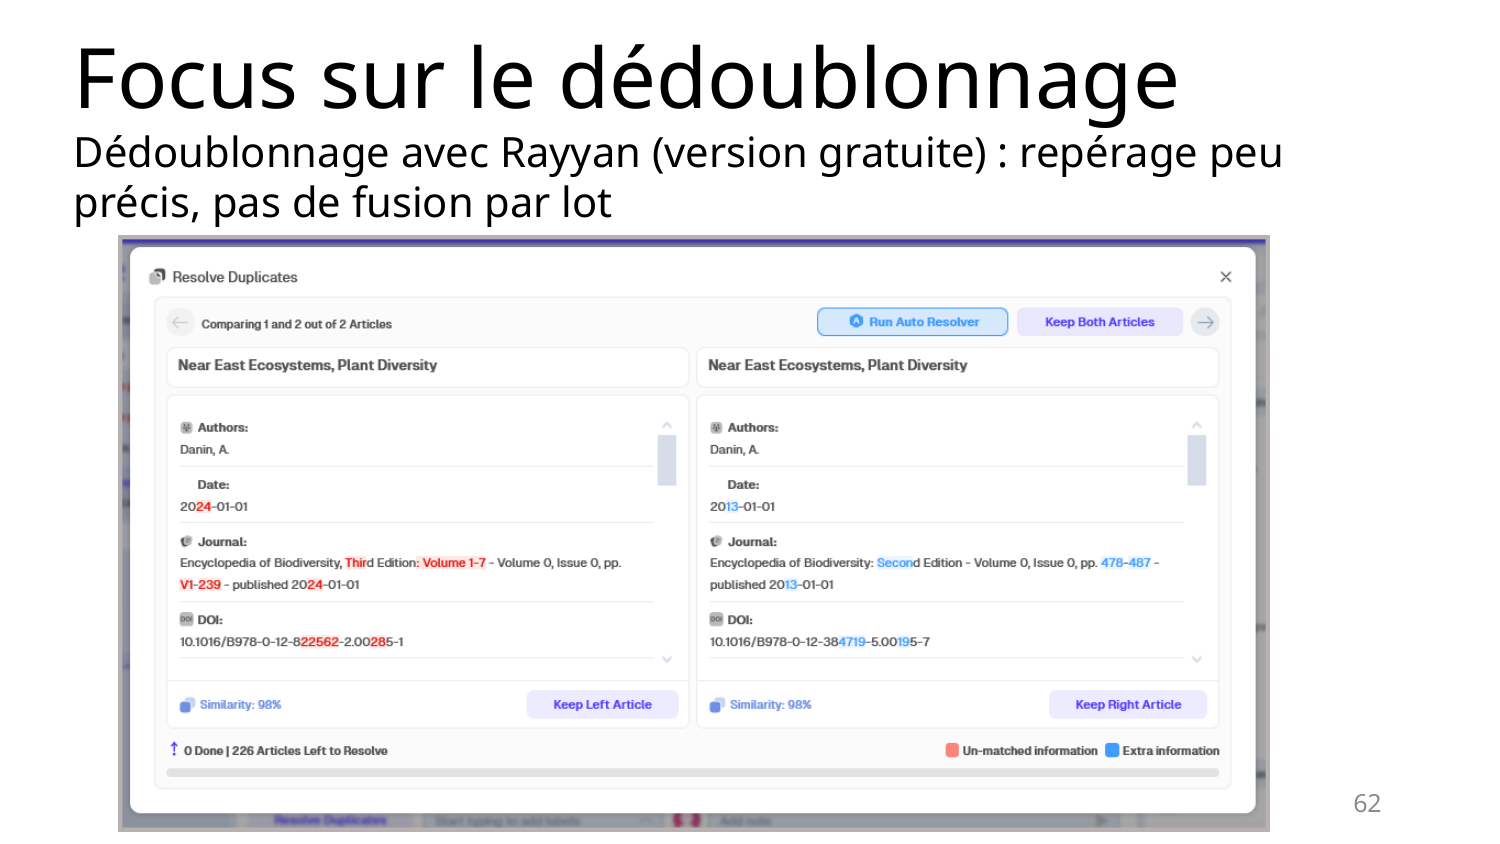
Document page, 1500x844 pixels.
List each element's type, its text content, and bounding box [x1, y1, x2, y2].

text_box Dédoublonnage avec Rayyan (version gratuite) : repérage peu précis, pas de fusion par lot [58, 118, 1405, 294]
picture [118, 235, 1270, 832]
title Focus sur le dédoublonnage [58, 0, 1500, 164]
